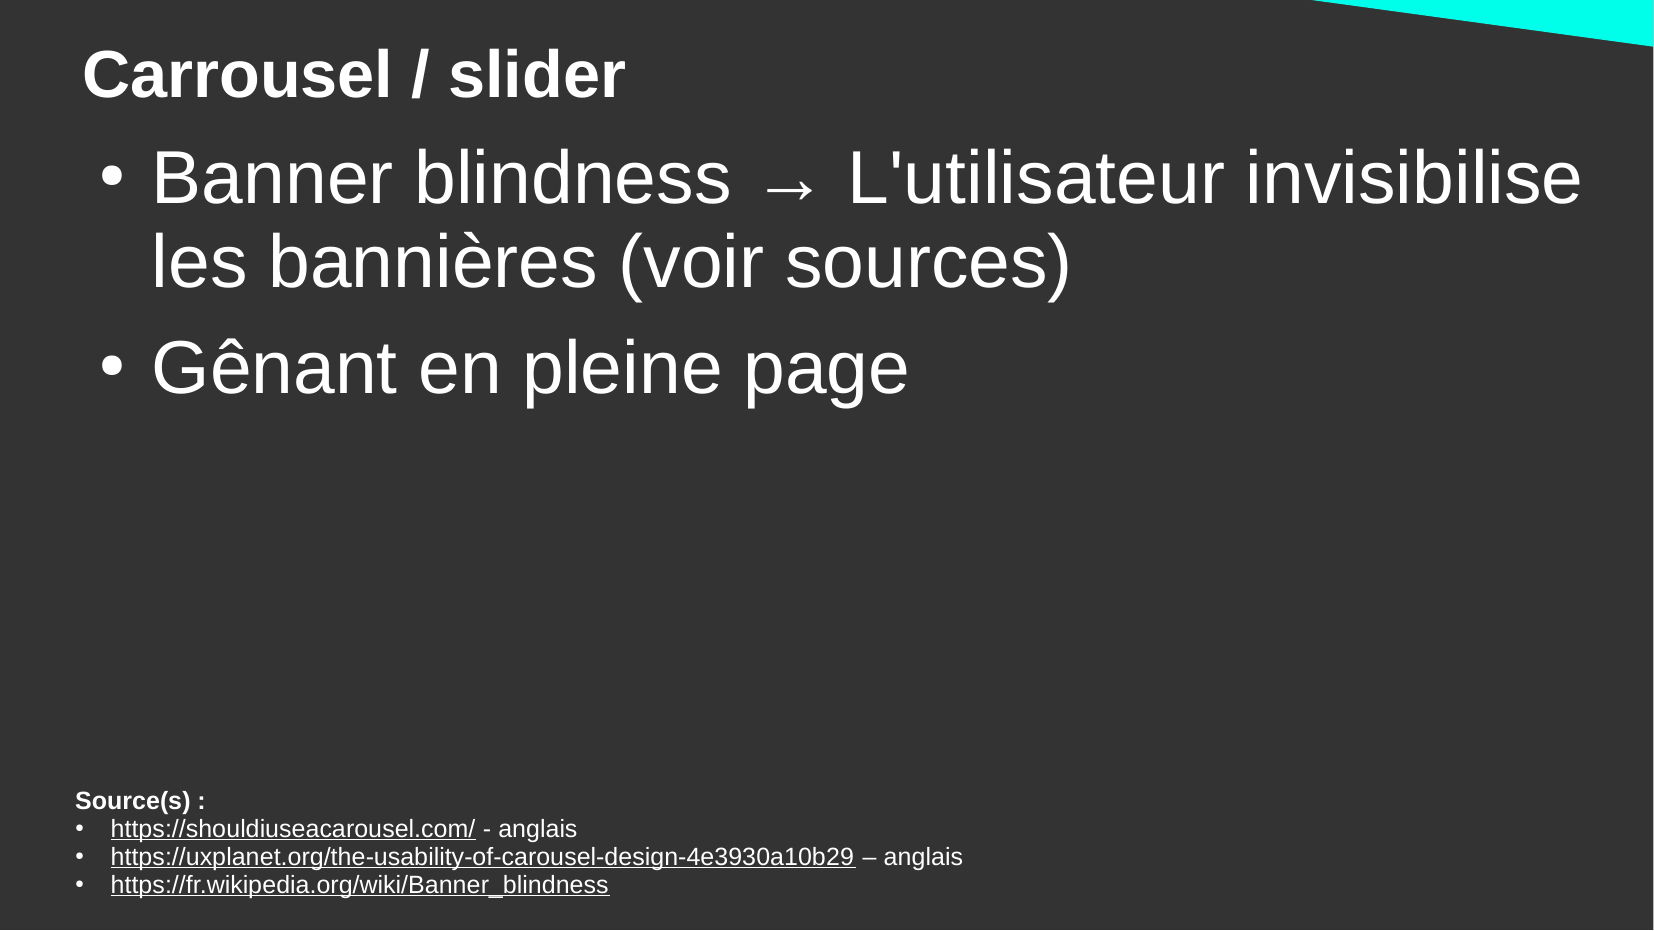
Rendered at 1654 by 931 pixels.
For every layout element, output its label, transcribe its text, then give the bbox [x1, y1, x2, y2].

text_box Source(s) : https://shouldiuseacarousel.com/ - anglais https://uxplanet.org/the-usability-of-carousel-design-4e3930a10b29 – anglais https://fr.wikipedia.org/wiki/Banner_blindness [60, 779, 1546, 931]
title Carrousel / slider [82, 37, 1571, 114]
text_box [1311, 0, 1654, 47]
list Banner blindness → L'utilisateur invisibilise les bannières (voir sources) Gênant en pleine page [80, 135, 1620, 591]
